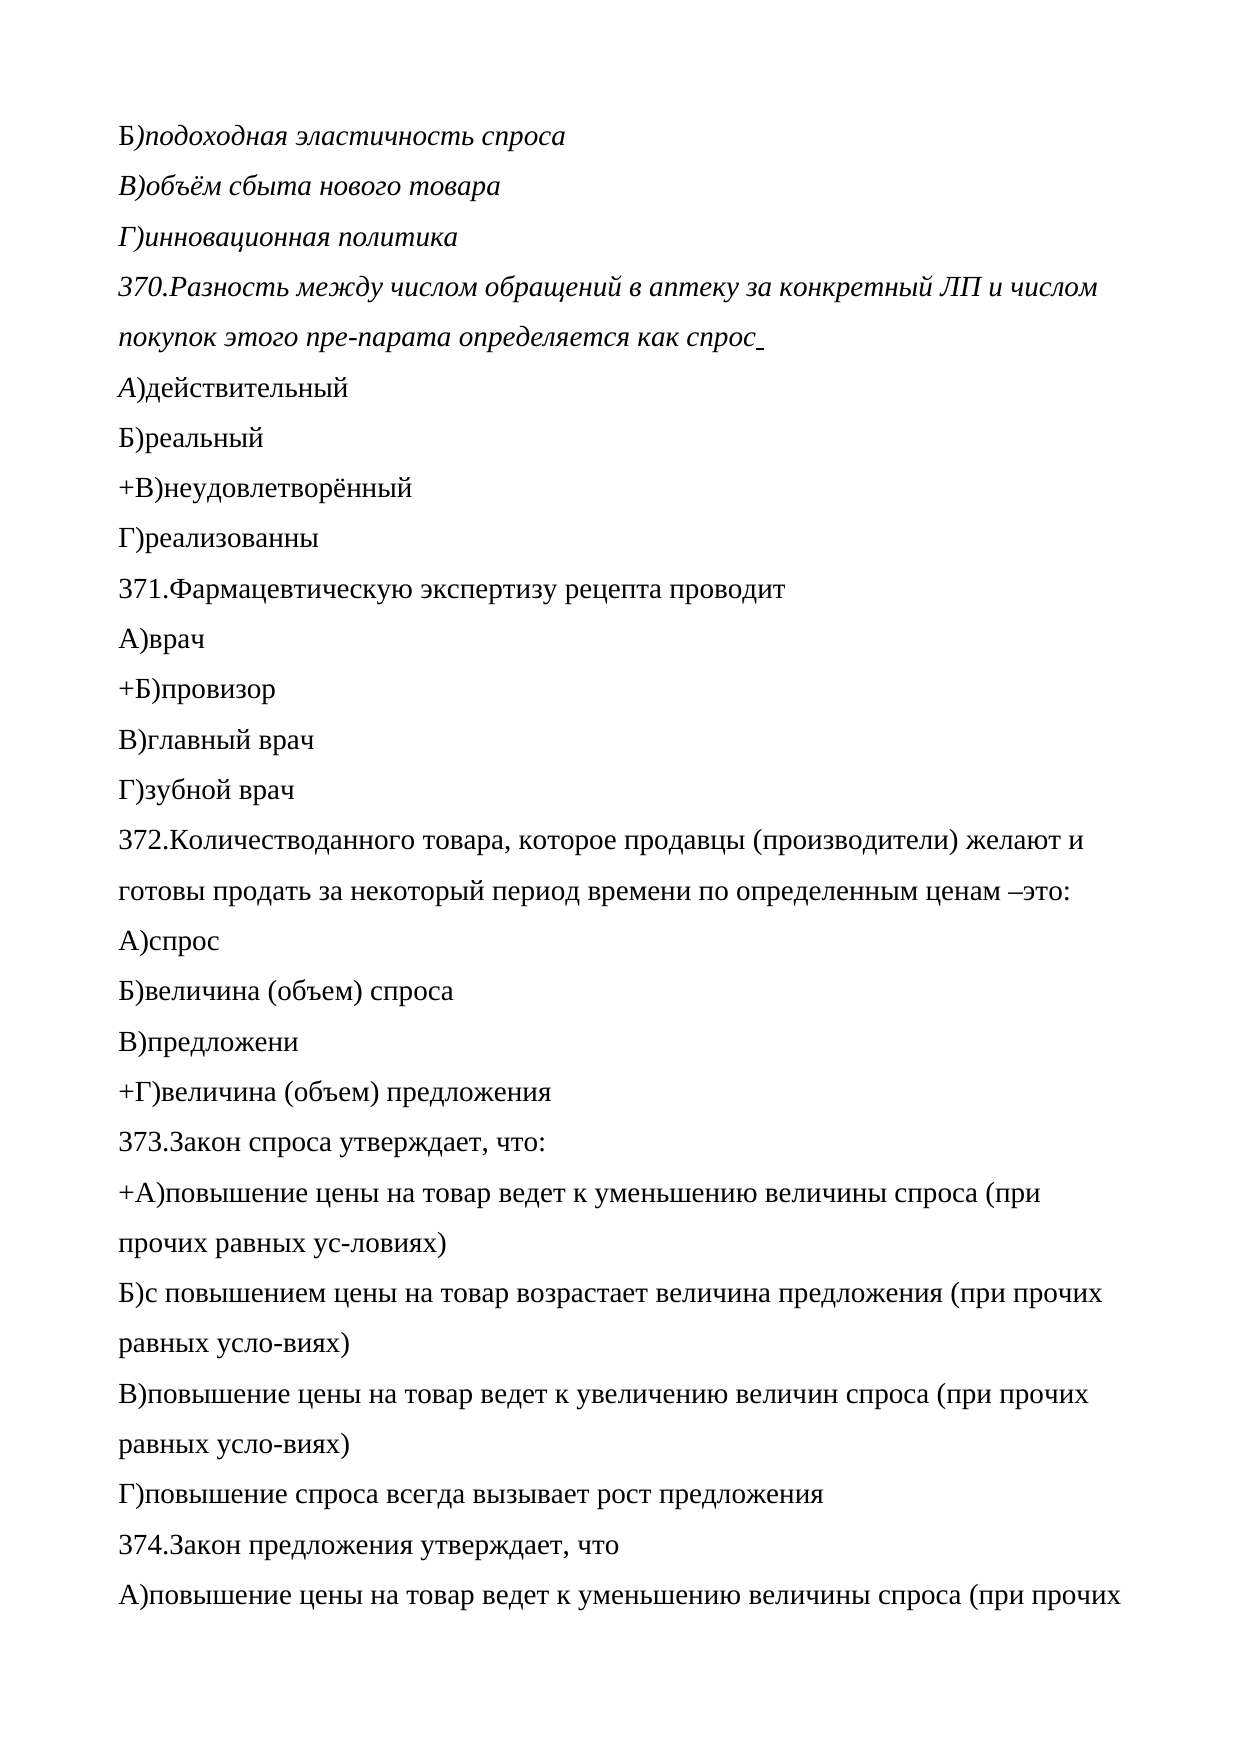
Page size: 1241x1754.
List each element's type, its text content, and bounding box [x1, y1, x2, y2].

text Г)реализованны [118, 521, 1122, 554]
text Б)подоходная эластичность спроса [118, 118, 1122, 152]
text Б)величина (объем) спроса [118, 973, 1122, 1007]
text 374.Закон предложения утверждает, что [118, 1527, 1122, 1560]
text В)объём сбыта нового товара [118, 168, 1122, 202]
text +Г)величина (объем) предложения [118, 1074, 1122, 1108]
text А)спрос [118, 923, 1122, 957]
text Г)повышение спроса всегда вызывает рост предложения [118, 1477, 1122, 1510]
text 371.Фармацевтическую экспертизу рецепта проводит [118, 571, 1122, 604]
text Б)реальный [118, 420, 1122, 453]
text +А)повышение цены на товар ведет к уменьшению величины спроса (при прочих равных ус-ловиях) [118, 1175, 1122, 1258]
text А)врач [118, 621, 1122, 655]
text А)повышение цены на товар ведет к уменьшению величины спроса (при прочих [118, 1577, 1122, 1611]
text 372.Количестводанного товара, которое продавцы (производители) желают и готовы продать за некоторый период времени по определенным ценам –это: [118, 822, 1122, 906]
text +Б)провизор [118, 672, 1122, 705]
text В)повышение цены на товар ведет к увеличению величин спроса (при прочих равных усло-виях) [118, 1376, 1122, 1460]
text 370.Разность между числом обращений в аптеку за конкретный ЛП и числом покупок этого пре-парата определяется как спрос [118, 269, 1122, 353]
text Б)с повышением цены на товар возрастает величина предложения (при прочих равных усло-виях) [118, 1275, 1122, 1359]
text В)главный врач [118, 722, 1122, 755]
text В)предложени [118, 1024, 1122, 1057]
text А)действительный [118, 370, 1122, 403]
text 373.Закон спроса утверждает, что: [118, 1124, 1122, 1158]
text +В)неудовлетворённый [118, 470, 1122, 504]
text Г)инновационная политика [118, 219, 1122, 252]
text Г)зубной врач [118, 772, 1122, 806]
